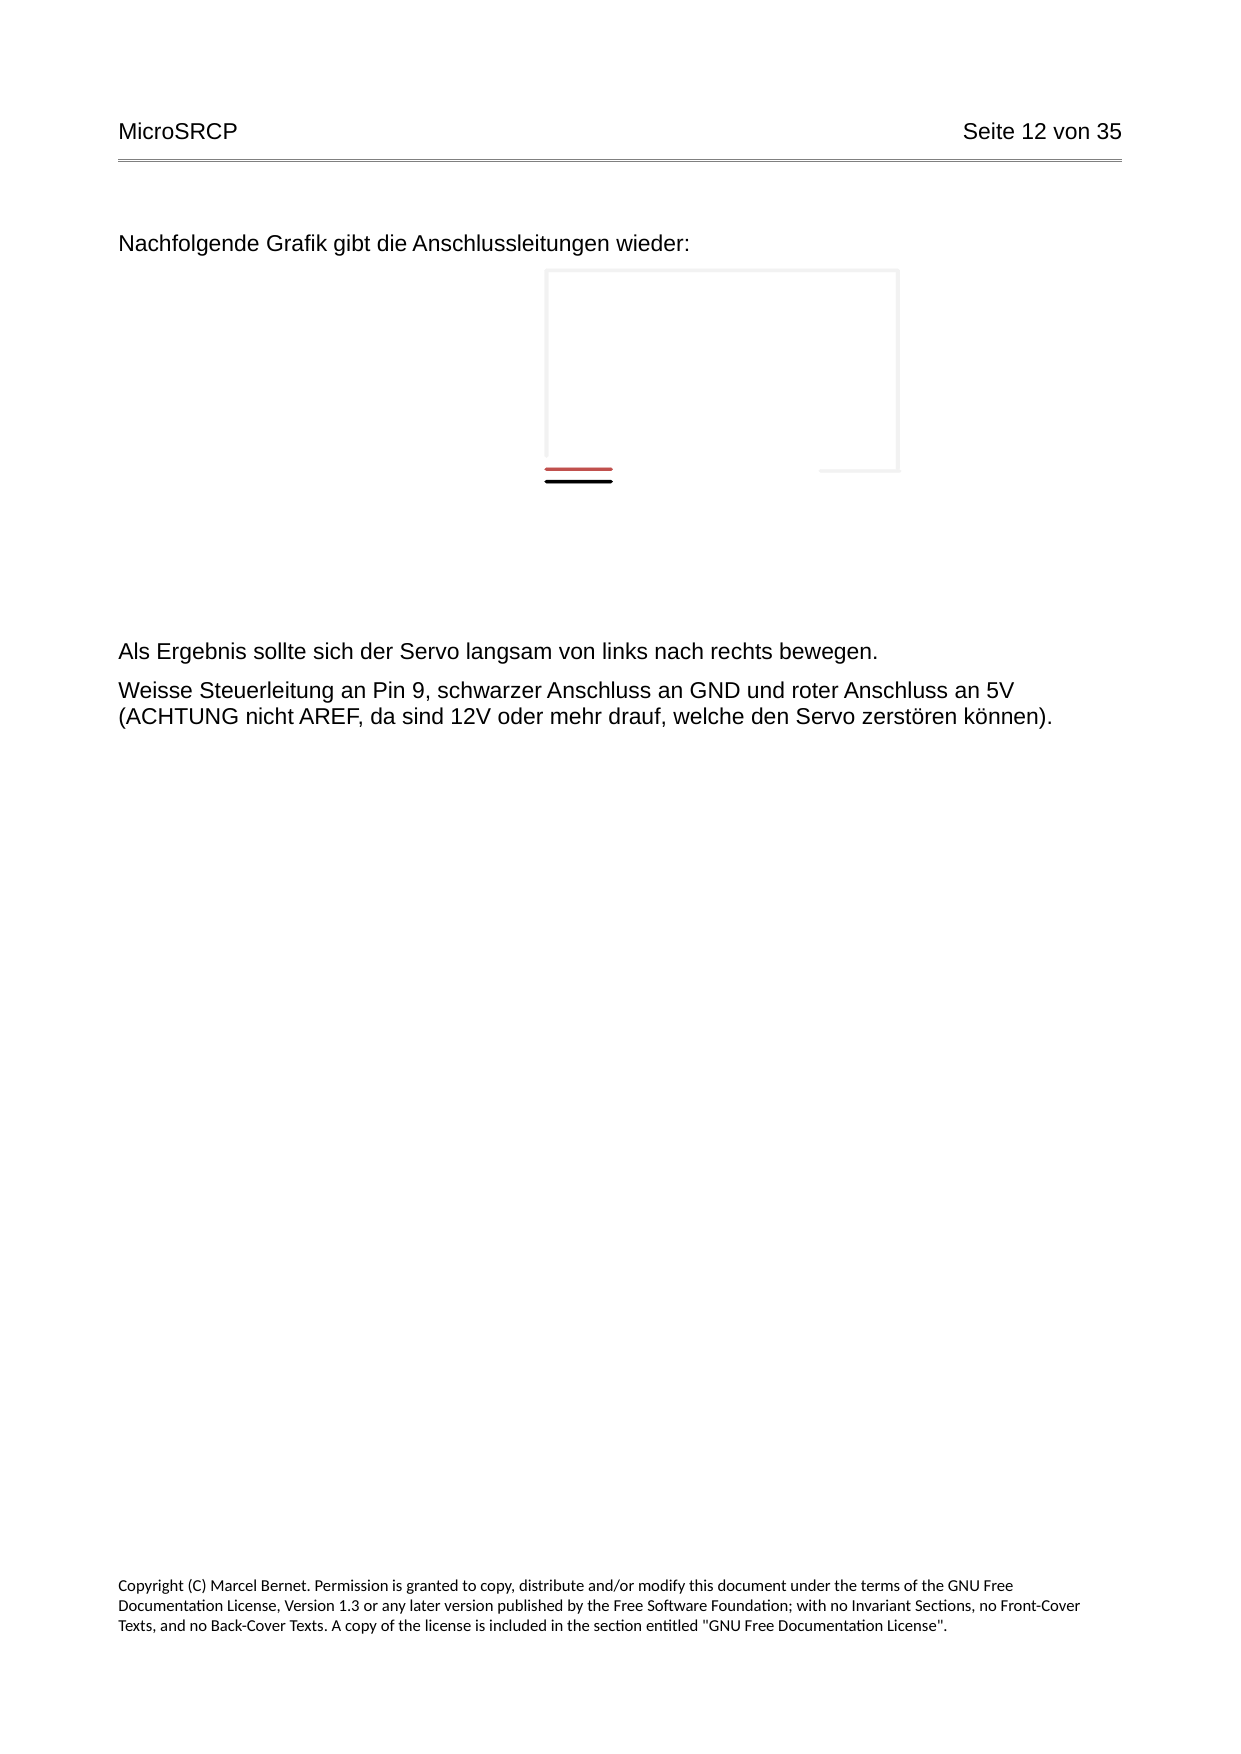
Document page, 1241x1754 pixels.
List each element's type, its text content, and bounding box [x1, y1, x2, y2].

text Weisse Steuerleitung an Pin 9, schwarzer Anschluss an GND und roter Anschluss an 5V (ACHTUNG nicht AREF, da sind 12V oder mehr drauf, welche den Servo zerstören können). [118, 677, 1122, 729]
text Nachfolgende Grafik gibt die Anschlussleitungen wieder: [118, 229, 1122, 256]
text Als Ergebnis sollte sich der Servo langsam von links nach rechts bewegen. [118, 638, 1122, 664]
